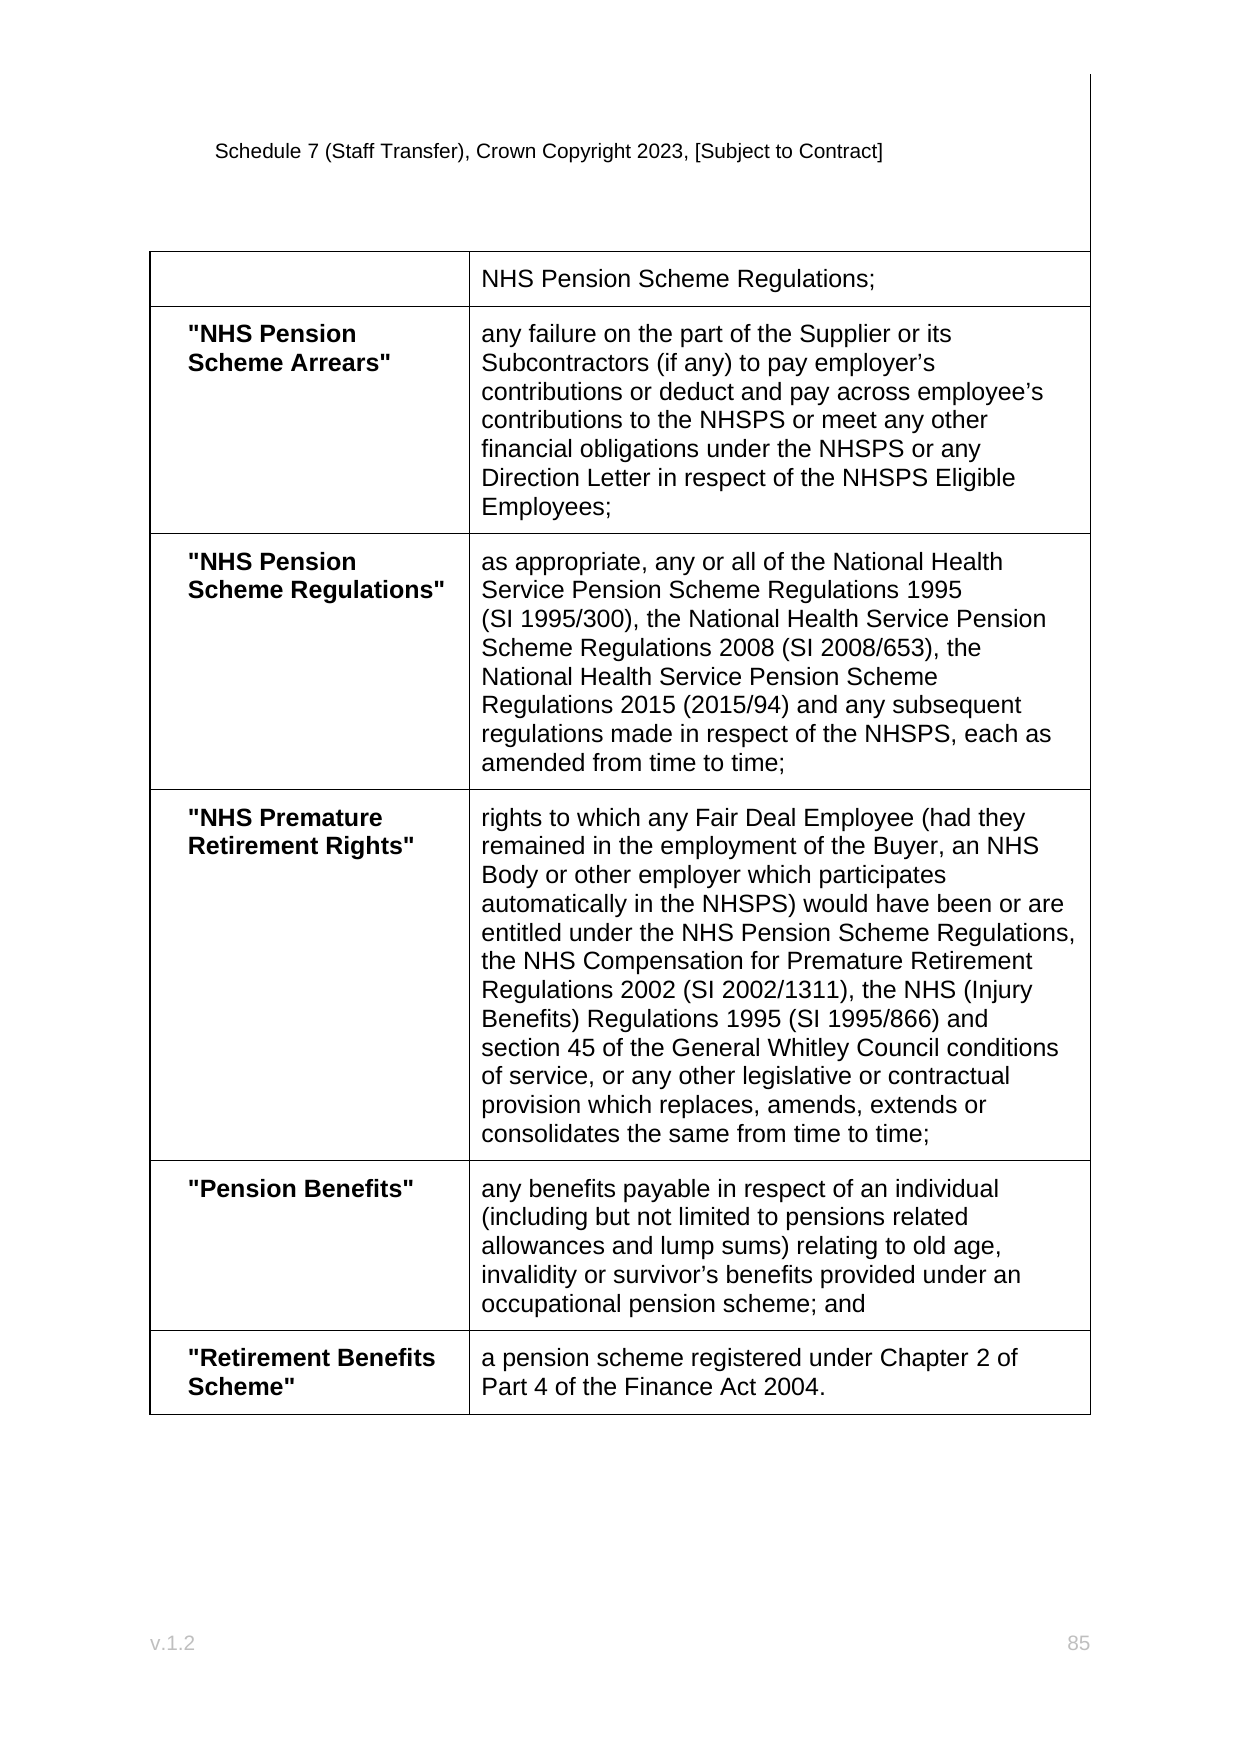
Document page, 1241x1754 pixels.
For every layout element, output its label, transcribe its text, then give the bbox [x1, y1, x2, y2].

table_cell "Pension Benefits" [151, 1161, 469, 1330]
table_cell any failure on the part of the Supplier or its Subcontractors (if any) to pay employer’s contributions or deduct and pay across employee’s contributions to the NHSPS or meet any other financial obligations under the NHSPS or any Direction Letter in respect of the NHSPS Eligible Employees; [470, 307, 1090, 533]
table_cell NHS Pension Scheme Regulations; [470, 252, 1090, 306]
table_cell "Retirement Benefits Scheme" [151, 1331, 469, 1413]
table_cell [151, 252, 469, 306]
table_cell any benefits payable in respect of an individual (including but not limited to pensions related allowances and lump sums) relating to old age, invalidity or survivor’s benefits provided under an occupational pension scheme; and [470, 1161, 1090, 1330]
table_cell rights to which any Fair Deal Employee (had they remained in the employment of the Buyer, an NHS Body or other employer which participates automatically in the NHSPS) would have been or are entitled under the NHS Pension Scheme Regulations, the NHS Compensation for Premature Retirement Regulations 2002 (SI 2002/1311), the NHS (Injury Benefits) Regulations 1995 (SI 1995/866) and section 45 of the General Whitley Council conditions of service, or any other legislative or contractual provision which replaces, amends, extends or consolidates the same from time to time; [470, 790, 1090, 1160]
table_cell "NHS Pension Scheme Regulations" [151, 534, 469, 789]
table_cell as appropriate, any or all of the National Health Service Pension Scheme Regulations 1995 (SI 1995/300), the National Health Service Pension Scheme Regulations 2008 (SI 2008/653), the National Health Service Pension Scheme Regulations 2015 (2015/94) and any subsequent regulations made in respect of the NHSPS, each as amended from time to time; [470, 534, 1090, 789]
table_cell a pension scheme registered under Chapter 2 of Part 4 of the Finance Act 2004. [470, 1331, 1090, 1413]
table_cell "NHS Premature Retirement Rights" [151, 790, 469, 1160]
table_cell "NHS Pension Scheme Arrears" [151, 307, 469, 533]
